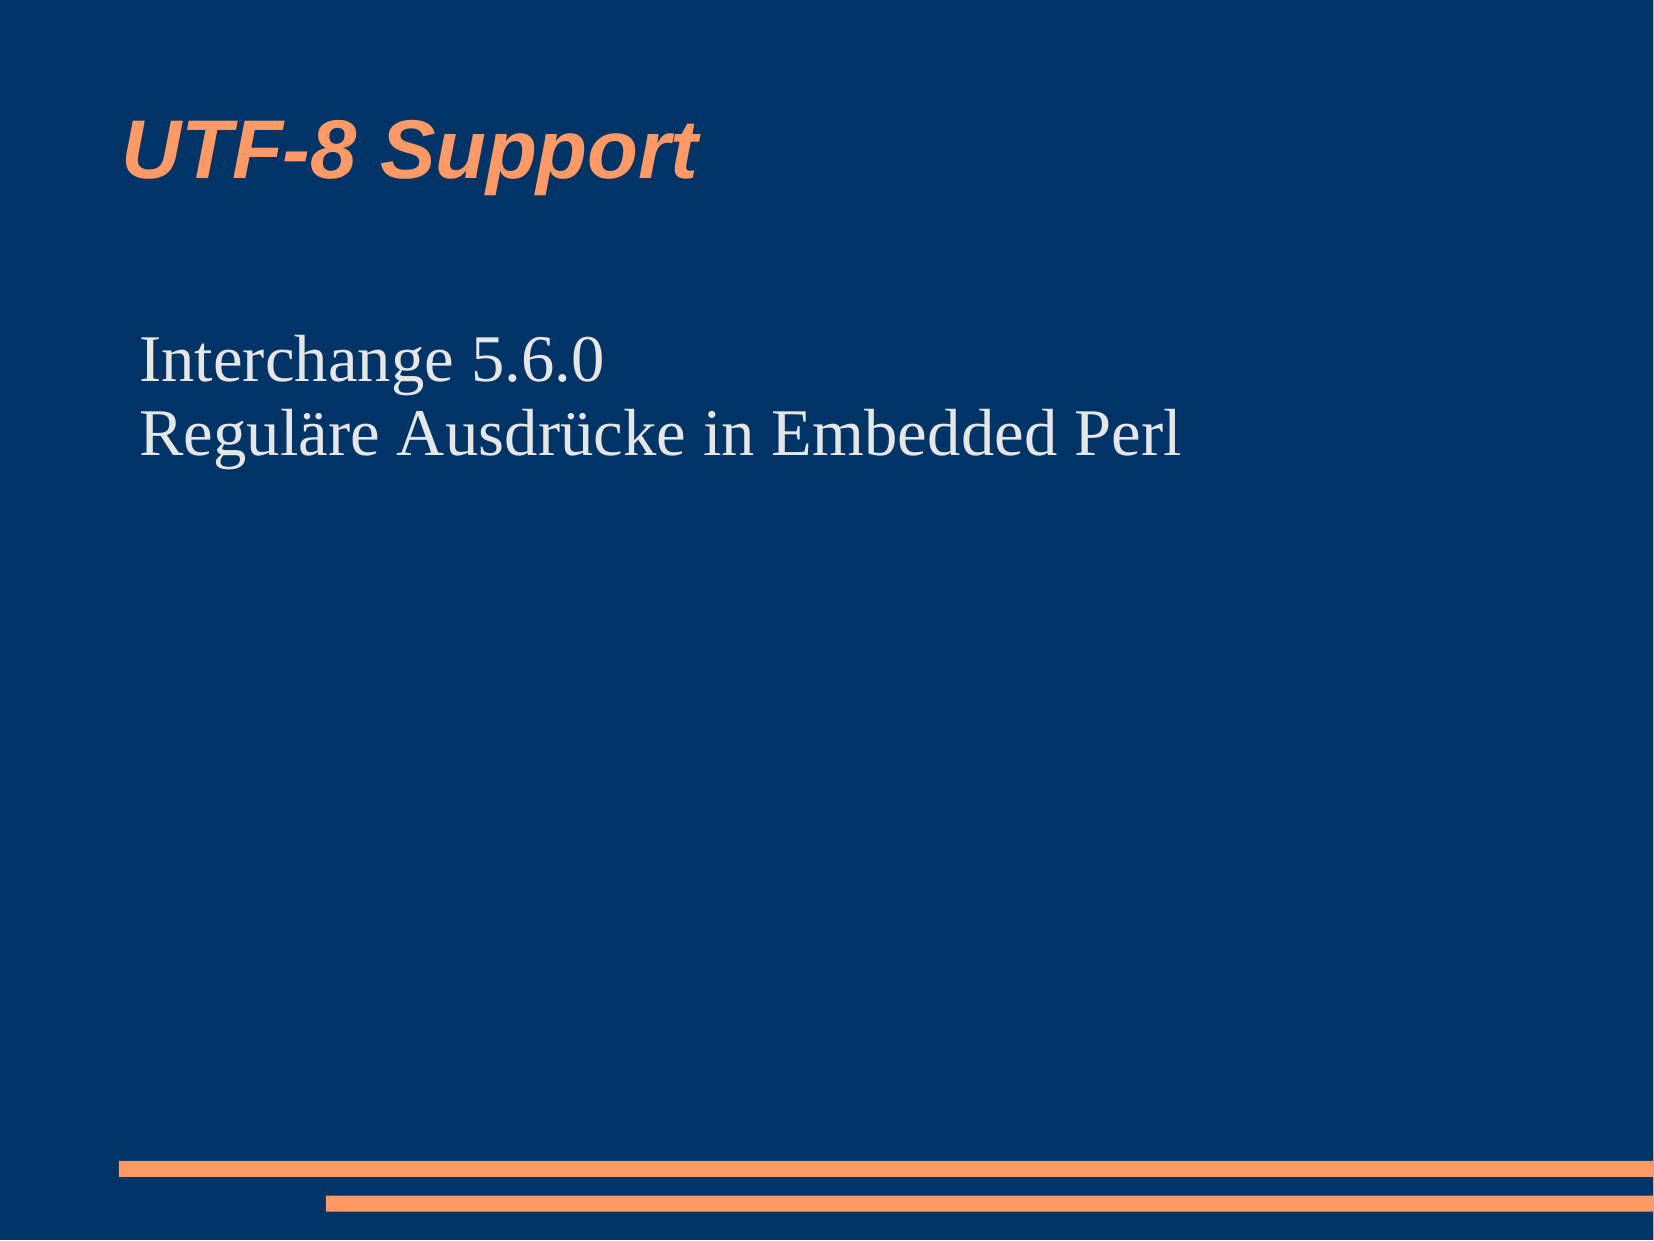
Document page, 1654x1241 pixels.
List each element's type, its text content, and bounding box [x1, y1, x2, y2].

list Interchange 5.6.0 Reguläre Ausdrücke in Embedded Perl [121, 322, 1561, 1118]
title UTF-8 Support [121, 53, 1534, 247]
